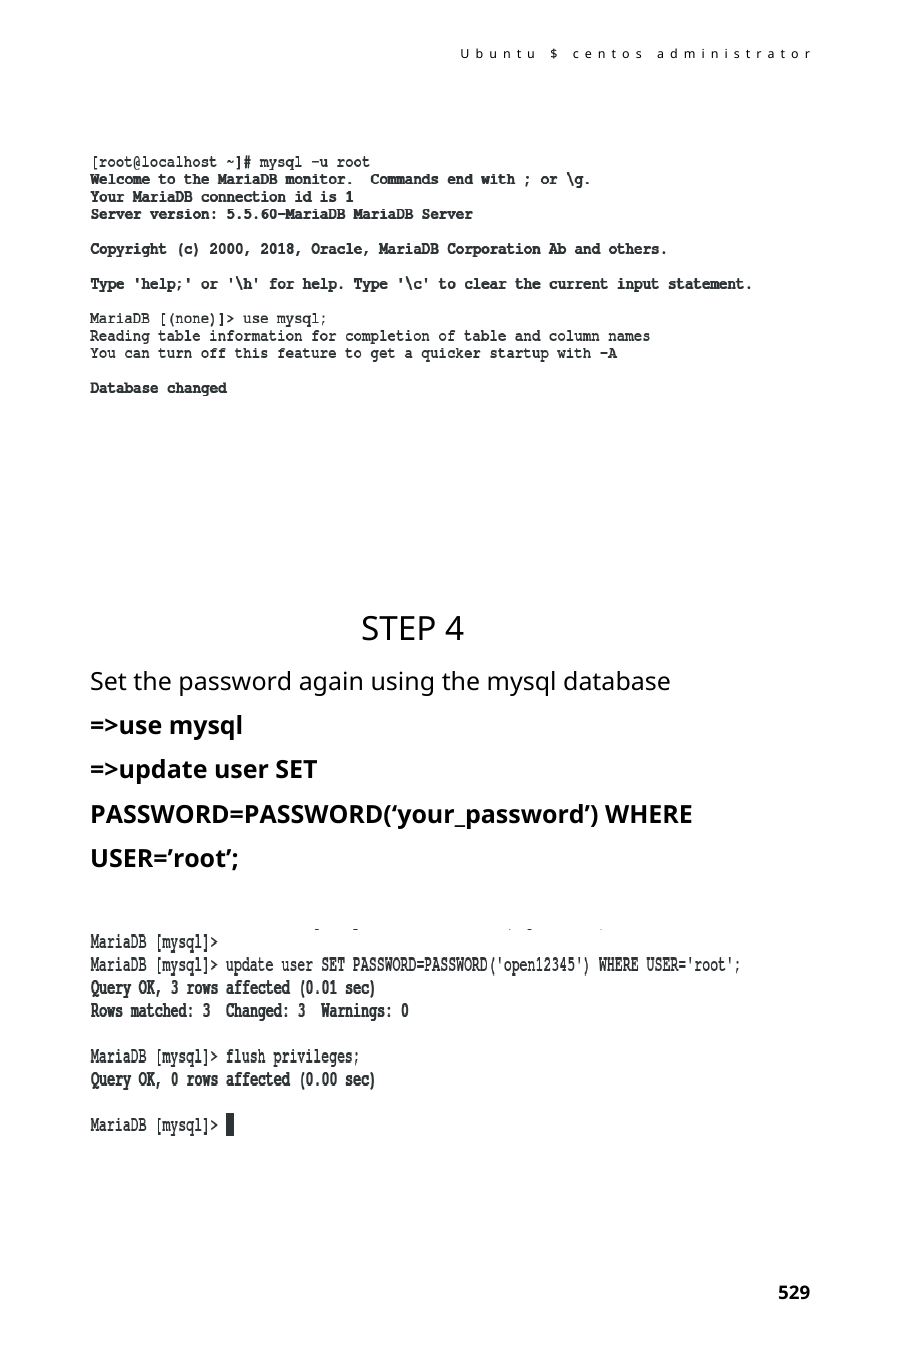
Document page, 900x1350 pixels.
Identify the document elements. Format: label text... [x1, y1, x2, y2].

picture [90, 929, 811, 1165]
text STEP 4 [90, 604, 735, 650]
text Set the password again using the mysql database [90, 663, 810, 697]
text =>update user SET PASSWORD=PASSWORD(‘your_password’) WHERE USER=’root’; [90, 752, 810, 874]
picture [90, 149, 811, 396]
text =>use mysql [90, 708, 810, 742]
